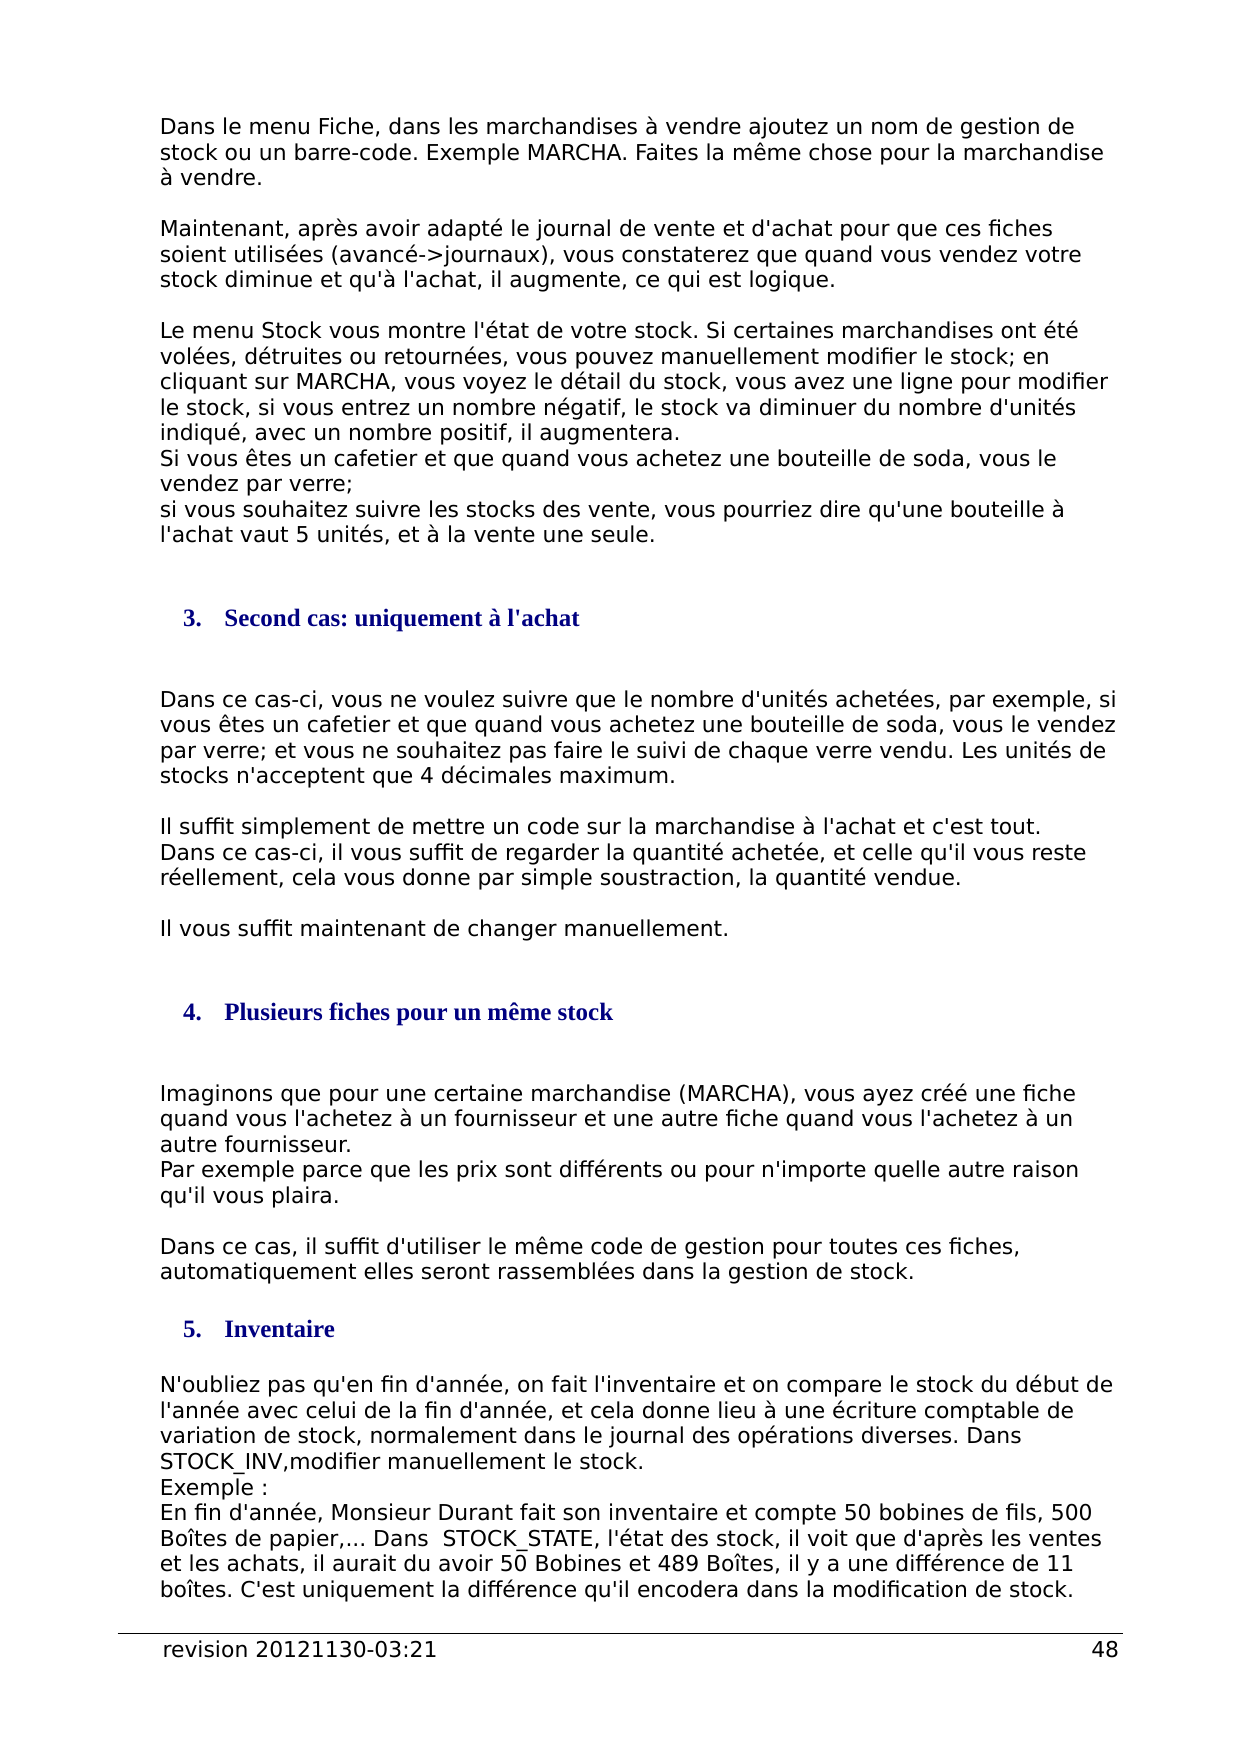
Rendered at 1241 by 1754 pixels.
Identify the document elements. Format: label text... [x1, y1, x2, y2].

text Dans ce cas-ci, il vous suffit de regarder la quantité achetée, et celle qu'il vous reste réellement, cela vous donne par simple soustraction, la quantité vendue. [159, 840, 1123, 891]
text Maintenant, après avoir adapté le journal de vente et d'achat pour que ces fiches soient utilisées (avancé->journaux), vous constaterez que quand vous vendez votre stock diminue et qu'à l'achat, il augmente, ce qui est logique. [159, 216, 1123, 293]
text si vous souhaitez suivre les stocks des vente, vous pourriez dire qu'une bouteille à l'achat vaut 5 unités, et à la vente une seule. [159, 497, 1123, 548]
text Par exemple parce que les prix sont différents ou pour n'importe quelle autre raison qu'il vous plaira. [159, 1157, 1123, 1208]
subtitle Plusieurs fiches pour un même stock [177, 997, 1123, 1026]
text Il suffit simplement de mettre un code sur la marchandise à l'achat et c'est tout. [159, 814, 1123, 840]
subtitle Inventaire [177, 1314, 1123, 1343]
text Le menu Stock vous montre l'état de votre stock. Si certaines marchandises ont été volées, détruites ou retournées, vous pouvez manuellement modifier le stock; en cliquant sur MARCHA, vous voyez le détail du stock, vous avez une ligne pour modifier le stock, si vous entrez un nombre négatif, le stock va diminuer du nombre d'unités indiqué, avec un nombre positif, il augmentera. [159, 318, 1123, 446]
text Si vous êtes un cafetier et que quand vous achetez une bouteille de soda, vous le vendez par verre; [159, 446, 1123, 497]
text En fin d'année, Monsieur Durant fait son inventaire et compte 50 bobines de fils, 500 Boîtes de papier,... Dans STOCK_STATE, l'état des stock, il voit que d'après les ventes et les achats, il aurait du avoir 50 Bobines et 489 Boîtes, il y a une différence de 11 boîtes. C'est uniquement la différence qu'il encodera dans la modification de stock. [159, 1500, 1123, 1602]
text N'oubliez pas qu'en fin d'année, on fait l'inventaire et on compare le stock du début de l'année avec celui de la fin d'année, et cela donne lieu à une écriture comptable de variation de stock, normalement dans le journal des opérations diverses. Dans STOCK_INV,modifier manuellement le stock. [159, 1372, 1123, 1474]
text Dans le menu Fiche, dans les marchandises à vendre ajoutez un nom de gestion de stock ou un barre-code. Exemple MARCHA. Faites la même chose pour la marchandise à vendre. [159, 114, 1123, 191]
text Dans ce cas, il suffit d'utiliser le même code de gestion pour toutes ces fiches, automatiquement elles seront rassemblées dans la gestion de stock. [159, 1234, 1123, 1285]
text Dans ce cas-ci, vous ne voulez suivre que le nombre d'unités achetées, par exemple, si vous êtes un cafetier et que quand vous achetez une bouteille de soda, vous le vendez par verre; et vous ne souhaitez pas faire le suivi de chaque verre vendu. Les unités de stocks n'acceptent que 4 décimales maximum. [159, 687, 1123, 789]
text Imaginons que pour une certaine marchandise (MARCHA), vous ayez créé une fiche quand vous l'achetez à un fournisseur et une autre fiche quand vous l'achetez à un autre fournisseur. [159, 1081, 1123, 1157]
subtitle Second cas: uniquement à l'achat [177, 603, 1123, 632]
text Il vous suffit maintenant de changer manuellement. [159, 916, 1123, 942]
text Exemple : [159, 1474, 1123, 1500]
